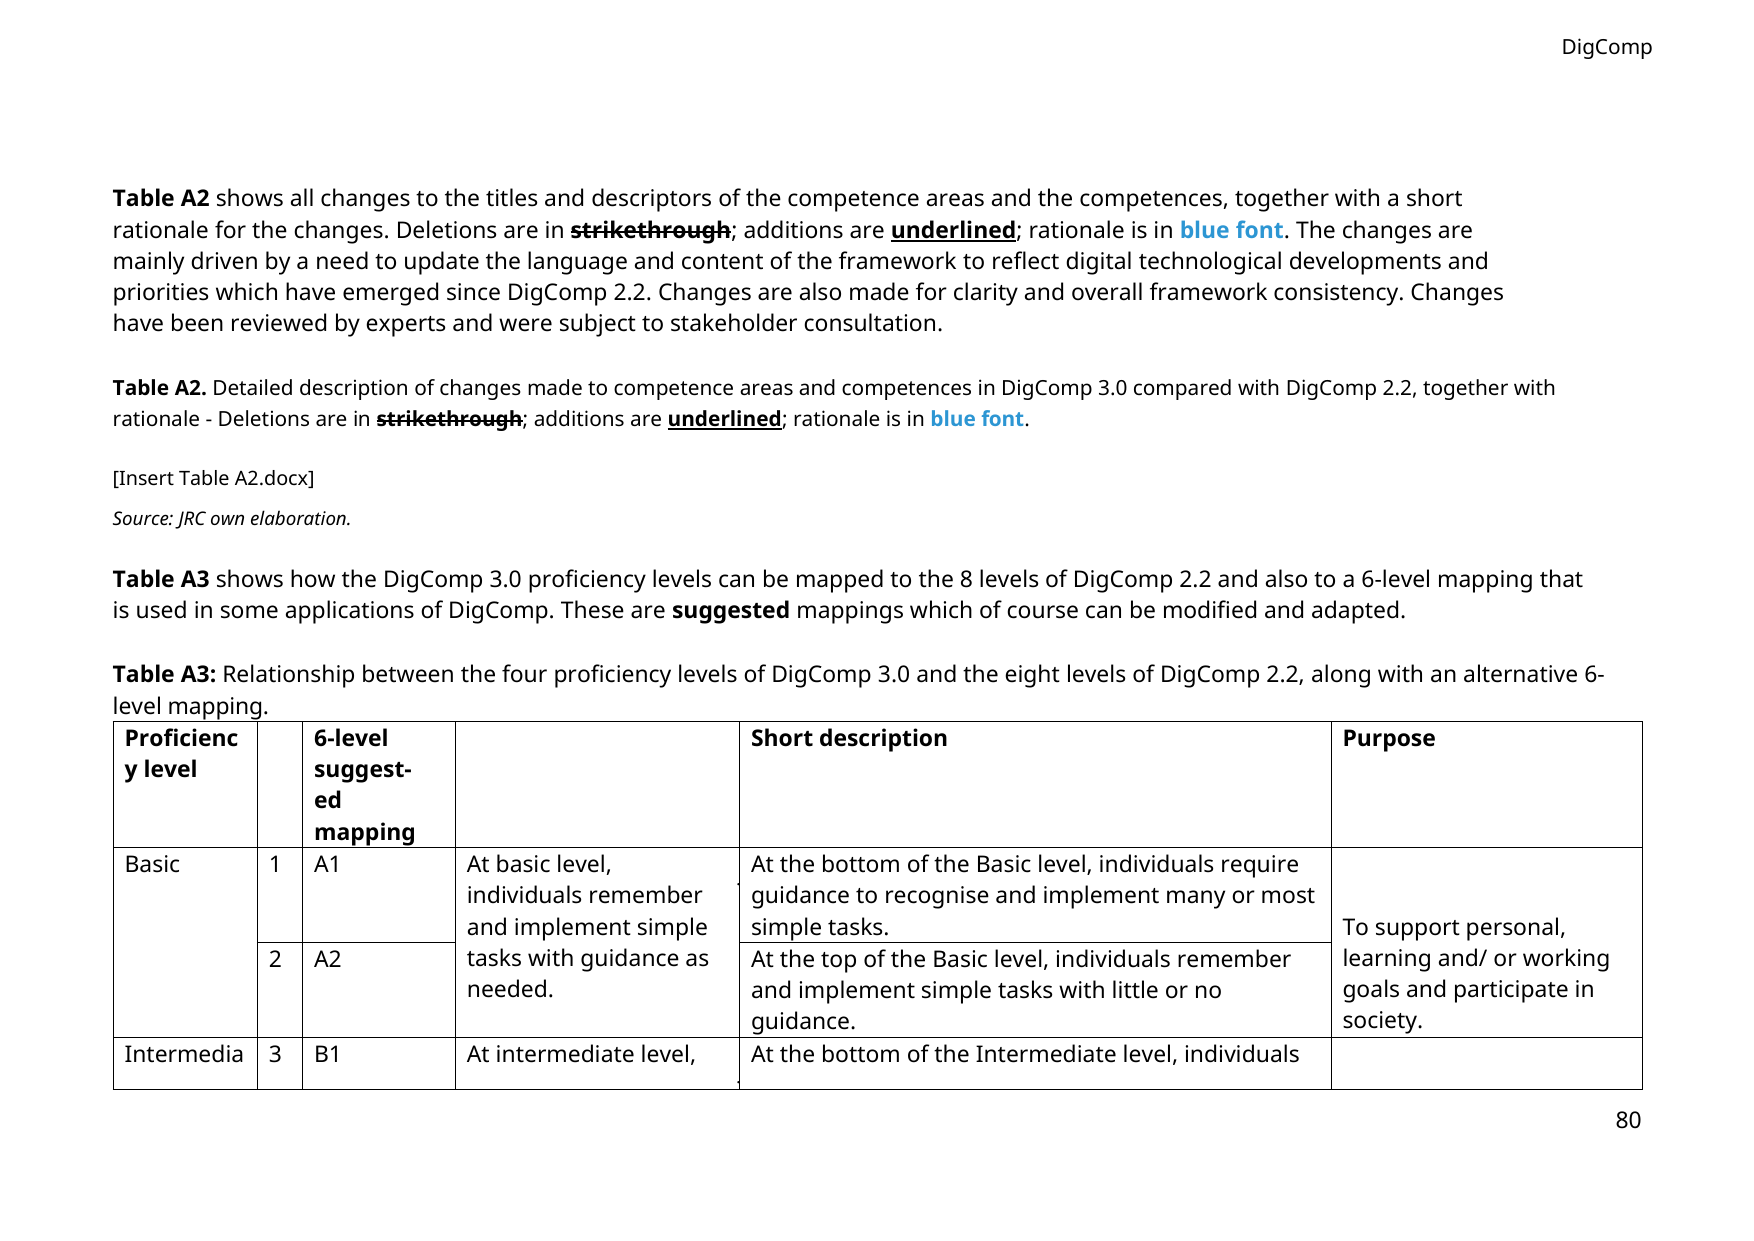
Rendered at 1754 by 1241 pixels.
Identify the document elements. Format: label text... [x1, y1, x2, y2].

text Table A3: Relationship between the four proficiency levels of DigComp 3.0 and the eight levels of DigComp 2.2, along with an alternative 6-level mapping. [112, 658, 1641, 721]
table_cell A2 [303, 943, 455, 1037]
table_header 6-level suggest- ed mapping [303, 722, 455, 847]
table_cell B1 [303, 1038, 455, 1089]
text Source: JRC own elaboration. [112, 505, 1411, 530]
table_cell At the bottom of the Basic level, individuals require guidance to recognise and implement many or most simple tasks. [740, 848, 1331, 942]
text Table A2. Detailed description of changes made to competence areas and competences in DigComp 3.0 compared with DigComp 2.2, together with rationale - Deletions are in strikethrough; additions are underlined; rationale is in blue font. [112, 373, 1641, 433]
table_cell To support personal, learning and/ or working goals and participate in society. [1332, 848, 1642, 1037]
table_header Proficiency level [114, 722, 257, 847]
table_cell At the bottom of the Intermediate level, individuals [740, 1038, 1331, 1089]
text Table A2 shows all changes to the titles and descriptors of the competence areas and the competences, together with a short rationale for the changes. Deletions are in strikethrough; additions are underlined; rationale is in blue font. The changes are mainly driven by a need to update the language and content of the framework to reflect digital technological developments and priorities which have emerged since DigComp 2.2. Changes are also made for clarity and overall framework consistency. Changes have been reviewed by experts and were subject to stakeholder consultation. [112, 182, 1548, 338]
text [Insert Table A2.docx] [112, 464, 1641, 491]
table_cell At intermediate level, [456, 1038, 739, 1089]
table_cell At the top of the Basic level, individuals remember and implement simple tasks with little or no guidance. [740, 943, 1331, 1037]
table_header [456, 722, 739, 847]
table_cell 1 [258, 848, 302, 942]
table_header [258, 722, 302, 847]
table_cell 2 [258, 943, 302, 1037]
table_cell Basic [114, 848, 257, 1037]
table_header Purpose [1332, 722, 1642, 847]
table_cell At basic level, individuals remember and implement simple tasks with guidance as needed. [456, 848, 739, 1037]
table_cell [1332, 1038, 1642, 1089]
table_cell A1 [303, 848, 455, 942]
table_header Short description [740, 722, 1331, 847]
table_cell Intermedia [114, 1038, 257, 1089]
text Table A3 shows how the DigComp 3.0 proficiency levels can be mapped to the 8 levels of DigComp 2.2 and also to a 6-level mapping that is used in some applications of DigComp. These are suggested mappings which of course can be modified and adapted. [112, 563, 1603, 625]
table_cell 3 [258, 1038, 302, 1089]
